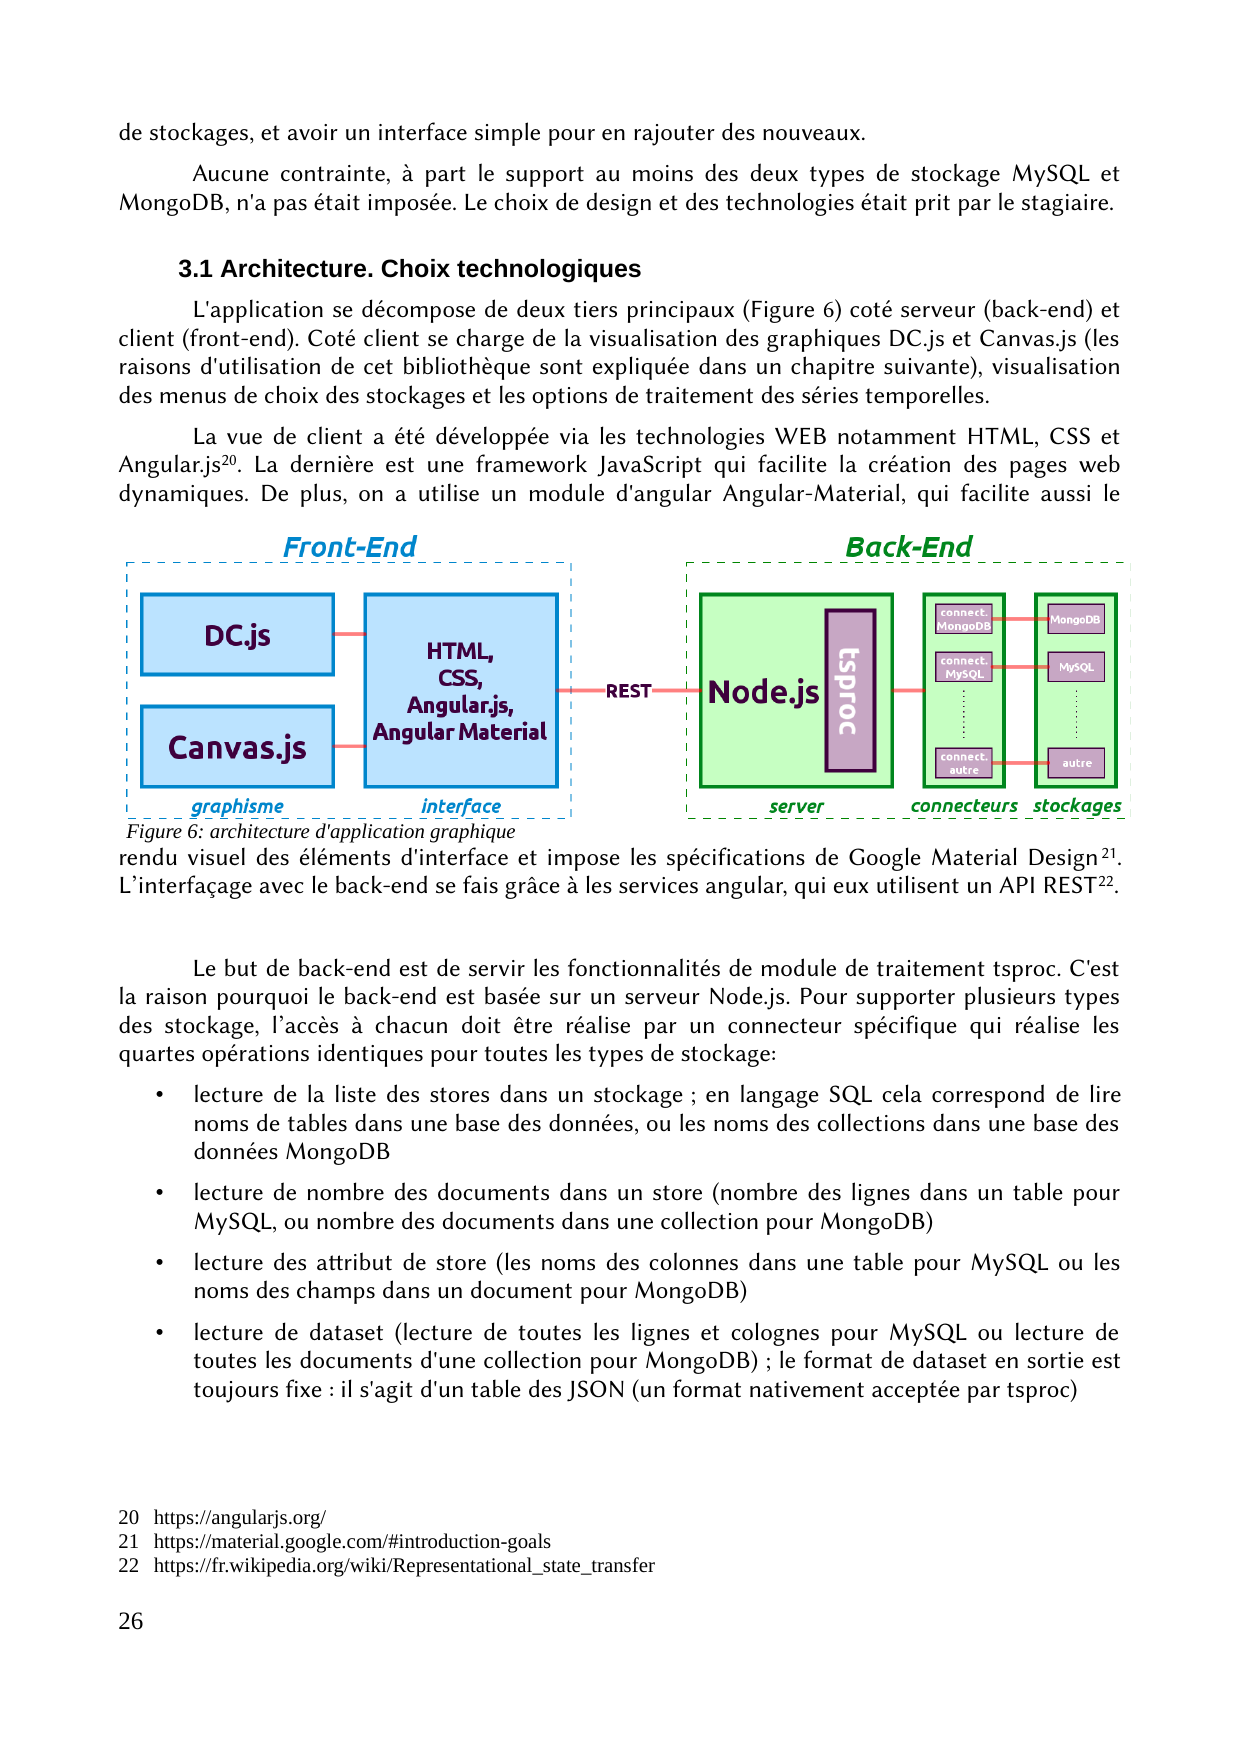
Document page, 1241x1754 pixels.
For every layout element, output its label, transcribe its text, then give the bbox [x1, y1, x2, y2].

text de stockages, et avoir un interface simple pour en rajouter des nouveaux. [118, 118, 1122, 147]
text https://fr.wikipedia.org/wiki/Representational_state_transfer [118, 1553, 1122, 1577]
text Le but de back-end est de servir les fonctionnalités de module de traitement tsproc. C'est la raison pourquoi le back-end est basée sur un serveur Node.js. Pour supporter plusieurs types des stockage, l’accès à chacun doit être réalise par un connecteur spécifique qui réalise les quartes opérations identiques pour toutes les types de stockage: [118, 954, 1122, 1068]
list lecture de la liste des stores dans un stockage ; en langage SQL cela correspond de lire noms de tables dans une base des données, ou les noms des collections dans une base des données MongoDB [156, 1080, 1122, 1166]
list lecture de dataset (lecture de toutes les lignes et colognes pour MySQL ou lecture de toutes les documents d'une collection pour MongoDB) ; le format de dataset en sortie est toujours fixe : il s'agit d'un table des JSON (un format nativement acceptée par tsproc) [156, 1318, 1122, 1403]
text L'application se décompose de deux tiers principaux (Figure 6) coté serveur (back-end) et client (front-end). Coté client se charge de la visualisation des graphiques DC.js et Canvas.js (les raisons d'utilisation de cet bibliothèque sont expliquée dans un chapitre suivante), visualisation des menus de choix des stockages et les options de traitement des séries temporelles. [118, 295, 1122, 409]
list lecture de nombre des documents dans un store (nombre des lignes dans un table pour MySQL, ou nombre des documents dans une collection pour MongoDB) [156, 1178, 1122, 1236]
text https://angularjs.org/ [118, 1505, 1122, 1529]
text https://material.google.com/#introduction-goals [118, 1529, 1122, 1553]
text Figure 6: architecture d'application graphique [126, 819, 1130, 843]
list lecture des attribut de store (les noms des colonnes dans une table pour MySQL ou les noms des champs dans un document pour MongoDB) [156, 1248, 1122, 1305]
text Aucune contrainte, à part le support au moins des deux types de stockage MySQL et MongoDB, n'a pas était imposée. Le choix de design et des technologies était prit par le stagiaire. [118, 159, 1122, 216]
text La vue de client a été développée via les technologies WEB notamment HTML, CSS et Angular.js. La dernière est une framework JavaScript qui facilite la création des pages web dynamiques. De plus, on a utilise un module d'angular Angular-Material, qui facilite aussi le rendu visuel des éléments d'interface et impose les spécifications de Google Material Design. L’interfaçage avec le back-end se fais grâce à les services angular, qui eux utilisent un API REST. [118, 422, 1130, 900]
picture [405, 545, 410, 553]
picture [126, 535, 1130, 819]
subtitle Architecture. Choix technologiques [118, 254, 1122, 282]
